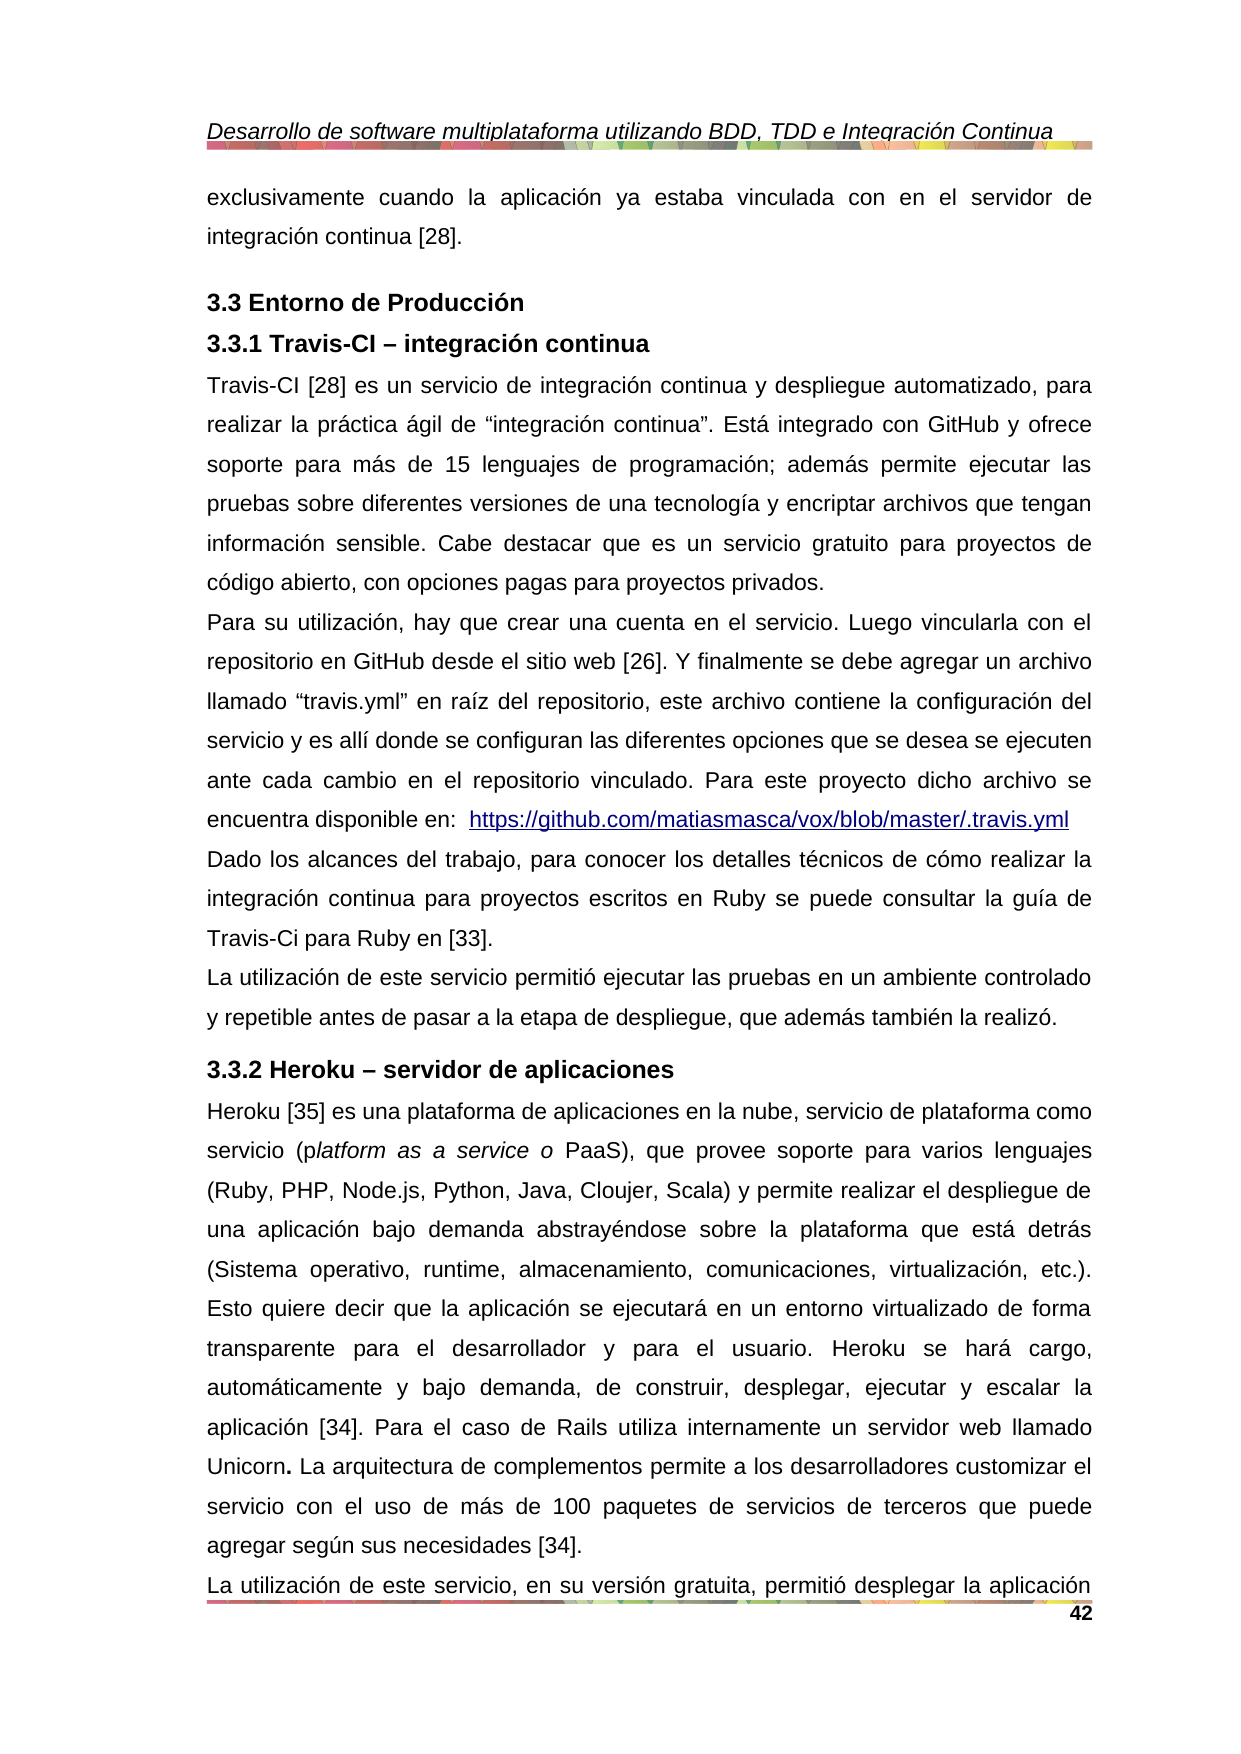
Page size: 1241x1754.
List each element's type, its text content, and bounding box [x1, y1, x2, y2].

text La utilización de este servicio, en su versión gratuita, permitió desplegar la aplicación [207, 1572, 1093, 1598]
text Travis-CI [28] es un servicio de integración continua y despliegue automatizado, para realizar la práctica ágil de “integración continua”. Está integrado con GitHub y ofrece soporte para más de 15 lenguajes de programación; además permite ejecutar las pruebas sobre diferentes versiones de una tecnología y encriptar archivos que tengan información sensible. Cabe destacar que es un servicio gratuito para proyectos de código abierto, con opciones pagas para proyectos privados. [207, 372, 1093, 596]
text exclusivamente cuando la aplicación ya estaba vinculada con en el servidor de integración continua [28]. [207, 184, 1093, 249]
text Heroku [35] es una plataforma de aplicaciones en la nube, servicio de plataforma como servicio (platform as a service o PaaS), que provee soporte para varios lenguajes (Ruby, PHP, Node.js, Python, Java, Cloujer, Scala) y permite realizar el despliegue de una aplicación bajo demanda abstrayéndose sobre la plataforma que está detrás (Sistema operativo, runtime, almacenamiento, comunicaciones, virtualización, etc.). Esto quiere decir que la aplicación se ejecutará en un entorno virtualizado de forma transparente para el desarrollador y para el usuario. Heroku se hará cargo, automáticamente y bajo demanda, de construir, desplegar, ejecutar y escalar la aplicación [34]. Para el caso de Rails utiliza internamente un servidor web llamado Unicorn. La arquitectura de complementos permite a los desarrolladores customizar el servicio con el uso de más de 100 paquetes de servicios de terceros que puede agregar según sus necesidades [34]. [207, 1098, 1093, 1559]
subtitle 3.3 Entorno de Producción [207, 288, 1093, 316]
text 3.3.1 Travis-CI – integración continua [207, 329, 1093, 358]
text La utilización de este servicio permitió ejecutar las pruebas en un ambiente controlado y repetible antes de pasar a la etapa de despliegue, que además también la realizó. [207, 964, 1093, 1030]
text 3.3.2 Heroku – servidor de aplicaciones [207, 1055, 1093, 1084]
text Dado los alcances del trabajo, para conocer los detalles técnicos de cómo realizar la integración continua para proyectos escritos en Ruby se puede consultar la guía de Travis-Ci para Ruby en [33]. [207, 846, 1093, 951]
text Para su utilización, hay que crear una cuenta en el servicio. Luego vincularla con el repositorio en GitHub desde el sitio web [26]. Y finalmente se debe agregar un archivo llamado “travis.yml” en raíz del repositorio, este archivo contiene la configuración del servicio y es allí donde se configuran las diferentes opciones que se desea se ejecuten ante cada cambio en el repositorio vinculado. Para este proyecto dicho archivo se encuentra disponible en: https://github.com/matiasmasca/vox/blob/master/.travis.yml [207, 609, 1093, 833]
